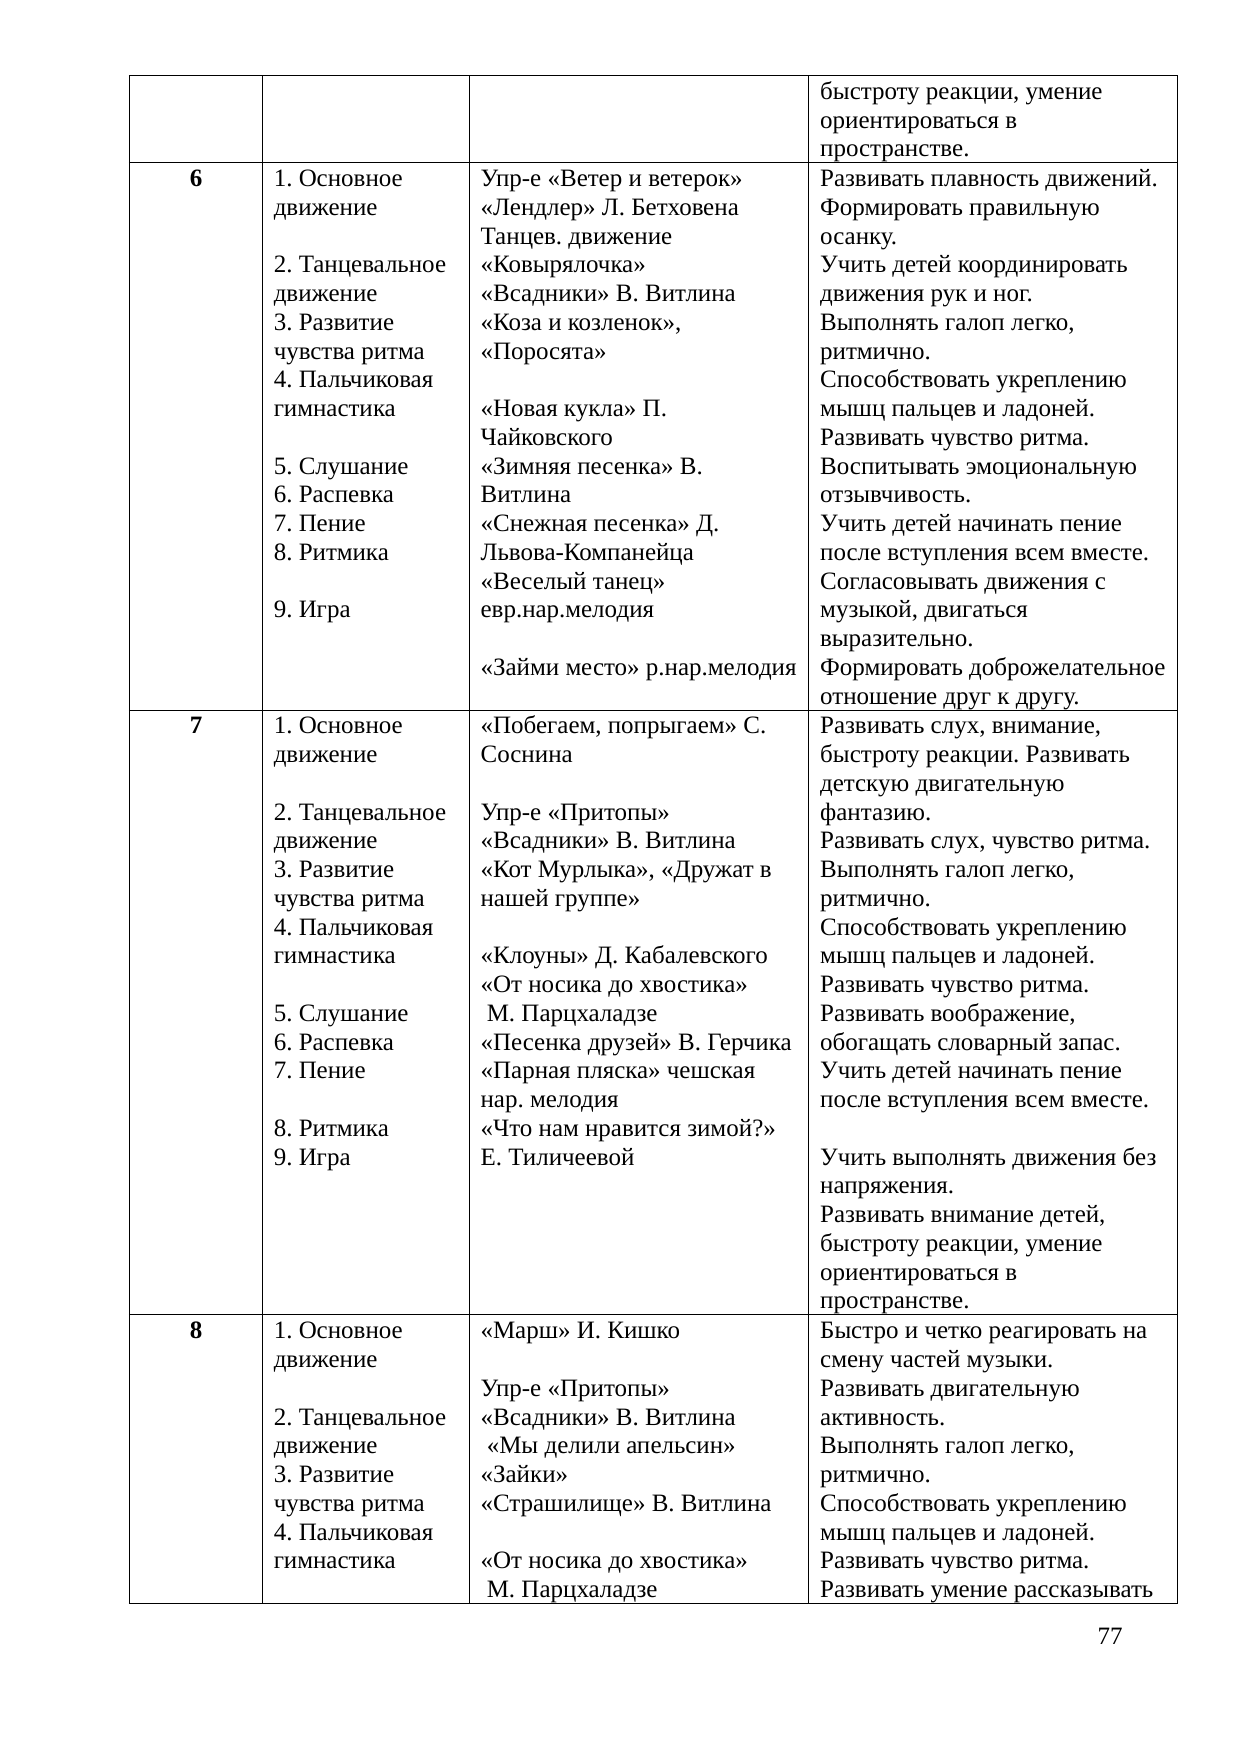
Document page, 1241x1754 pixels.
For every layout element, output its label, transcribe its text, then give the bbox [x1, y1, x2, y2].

table_cell [130, 76, 262, 162]
table_cell 1. Основное движение 2. Танцевальное движение 3. Развитие чувства ритма 4. Пальчиковая гимнастика [263, 1315, 469, 1603]
table_cell 6 [130, 163, 262, 709]
table_cell Развивать слух, внимание, быстроту реакции. Развивать детскую двигательную фантазию. Развивать слух, чувство ритма. Выполнять галоп легко, ритмично. Способствовать укреплению мышц пальцев и ладоней. Развивать чувство ритма. Развивать воображение, обогащать словарный запас. Учить детей начинать пение после вступления всем вместе. Учить выполнять движения без напряжения. Развивать внимание детей, быстроту реакции, умение ориентироваться в пространстве. [809, 711, 1177, 1314]
table_cell [263, 76, 469, 162]
table_cell Развивать плавность движений. Формировать правильную осанку. Учить детей координировать движения рук и ног. Выполнять галоп легко, ритмично. Способствовать укреплению мышц пальцев и ладоней. Развивать чувство ритма. Воспитывать эмоциональную отзывчивость. Учить детей начинать пение после вступления всем вместе. Согласовывать движения с музыкой, двигаться выразительно. Формировать доброжелательное отношение друг к другу. [809, 163, 1177, 709]
table_cell быстроту реакции, умение ориентироваться в пространстве. [809, 76, 1177, 162]
table_cell «Побегаем, попрыгаем» С. Соснина Упр-е «Притопы» «Всадники» В. Витлина «Кот Мурлыка», «Дружат в нашей группе» «Клоуны» Д. Кабалевского «От носика до хвостика» М. Парцхаладзе «Песенка друзей» В. Герчика «Парная пляска» чешская нар. мелодия «Что нам нравится зимой?» Е. Тиличеевой [470, 711, 808, 1314]
table_cell «Марш» И. Кишко Упр-е «Притопы» «Всадники» В. Витлина «Мы делили апельсин» «Зайки» «Страшилище» В. Витлина «От носика до хвостика» М. Парцхаладзе [470, 1315, 808, 1603]
table_cell 8 [130, 1315, 262, 1603]
table_cell [470, 76, 808, 162]
table_cell Упр-е «Ветер и ветерок» «Лендлер» Л. Бетховена Танцев. движение «Ковырялочка» «Всадники» В. Витлина «Коза и козленок», «Поросята» «Новая кукла» П. Чайковского «Зимняя песенка» В. Витлина «Снежная песенка» Д. Львова-Компанейца «Веселый танец» евр.нар.мелодия «Займи место» р.нар.мелодия [470, 163, 808, 709]
table_cell Быстро и четко реагировать на смену частей музыки. Развивать двигательную активность. Выполнять галоп легко, ритмично. Способствовать укреплению мышц пальцев и ладоней. Развивать чувство ритма. Развивать умение рассказывать [809, 1315, 1177, 1603]
table_cell 7 [130, 711, 262, 1314]
table_cell 1. Основное движение 2. Танцевальное движение 3. Развитие чувства ритма 4. Пальчиковая гимнастика 5. Слушание 6. Распевка 7. Пение 8. Ритмика 9. Игра [263, 163, 469, 709]
table_cell 1. Основное движение 2. Танцевальное движение 3. Развитие чувства ритма 4. Пальчиковая гимнастика 5. Слушание 6. Распевка 7. Пение 8. Ритмика 9. Игра [263, 711, 469, 1314]
